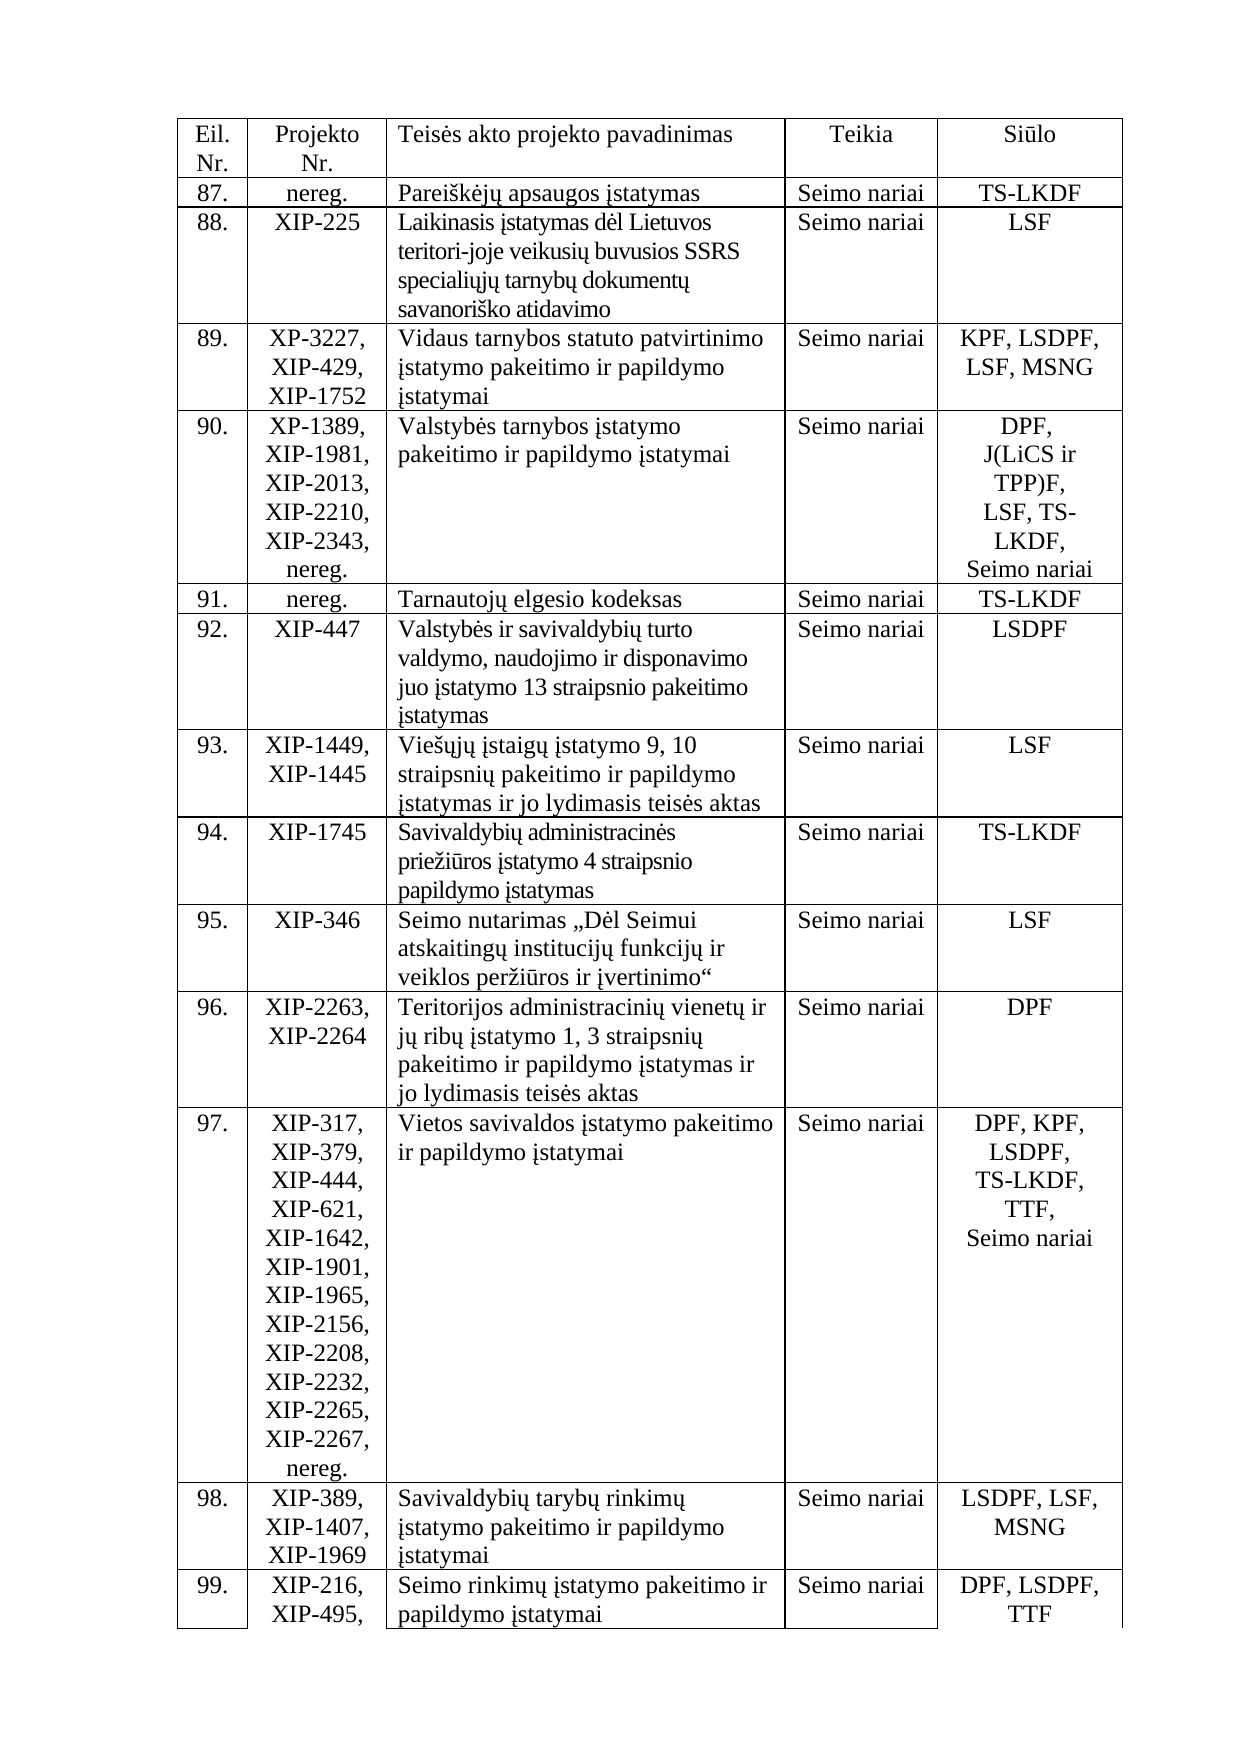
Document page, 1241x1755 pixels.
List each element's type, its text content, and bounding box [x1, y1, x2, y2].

table_cell DPF, KPF, LSDPF, TS-LKDF, TTF, Seimo nariai [938, 1108, 1122, 1482]
table_cell 89. [178, 324, 247, 410]
table_cell XIP-225 [248, 208, 386, 322]
table_cell XP-1389, XIP-1981, XIP-2013, XIP-2210, XIP-2343, nereg. [248, 411, 386, 583]
table_cell 98. [178, 1483, 247, 1569]
table_cell XIP-1745 [248, 818, 386, 904]
table_cell DPF, LSDPF, TTF [938, 1570, 1122, 1628]
table_cell LSDPF [938, 614, 1122, 729]
table_header Eil. Nr. [178, 119, 247, 177]
table_cell KPF, LSDPF, LSF, MSNG [938, 324, 1122, 410]
table_cell Seimo nariai [786, 178, 937, 206]
table_cell 92. [178, 614, 247, 729]
table_cell 99. [178, 1570, 247, 1628]
table_cell 90. [178, 411, 247, 583]
table_cell Seimo nariai [786, 992, 937, 1107]
table_cell Seimo nariai [786, 1483, 937, 1569]
table_cell DPF, J(LiCS ir TPP)F, LSF, TS-LKDF, Seimo nariai [938, 411, 1122, 583]
table_cell Laikinasis įstatymas dėl Lietuvos teritori-joje veikusių buvusios SSRS specialiųjų tarnybų dokumentų savanoriško atidavimo [387, 208, 784, 322]
table_cell Seimo nariai [786, 411, 937, 583]
table_cell Teritorijos administracinių vienetų ir jų ribų įstatymo 1, 3 straipsnių pakeitimo ir papildymo įstatymas ir jo lydimasis teisės aktas [387, 992, 784, 1107]
table_cell nereg. [248, 178, 386, 206]
table_cell Pareiškėjų apsaugos įstatymas [387, 178, 784, 206]
table_header Projekto Nr. [248, 119, 386, 177]
table_cell XIP-317, XIP-379, XIP-444, XIP-621, XIP-1642, XIP-1901, XIP-1965, XIP-2156, XIP-2208, XIP-2232, XIP-2265, XIP-2267, nereg. [248, 1108, 386, 1482]
table_cell Seimo nutarimas „Dėl Seimui atskaitingų institucijų funkcijų ir veiklos peržiūros ir įvertinimo“ [387, 905, 784, 991]
table_cell Seimo nariai [786, 1570, 937, 1628]
table_cell Seimo nariai [786, 584, 937, 613]
table_cell Viešųjų įstaigų įstatymo 9, 10 straipsnių pakeitimo ir papildymo įstatymas ir jo lydimasis teisės aktas [387, 730, 784, 816]
table_cell Vietos savivaldos įstatymo pakeitimo ir papildymo įstatymai [387, 1108, 784, 1482]
table_cell Seimo nariai [786, 1108, 937, 1482]
table_cell XIP-389, XIP-1407, XIP-1969 [248, 1483, 386, 1569]
table_cell Valstybės ir savivaldybių turto valdymo, naudojimo ir disponavimo juo įstatymo 13 straipsnio pakeitimo įstatymas [387, 614, 784, 729]
table_cell TS-LKDF [938, 818, 1122, 904]
table_cell 88. [178, 208, 247, 322]
table_cell TS-LKDF [938, 584, 1122, 613]
table_cell Seimo rinkimų įstatymo pakeitimo ir papildymo įstatymai [387, 1570, 784, 1628]
table_cell 94. [178, 818, 247, 904]
table_cell LSF [938, 730, 1122, 816]
table_cell Seimo nariai [786, 818, 937, 904]
table_cell Seimo nariai [786, 730, 937, 816]
table_cell LSF [938, 905, 1122, 991]
table_cell Vidaus tarnybos statuto patvirtinimo įstatymo pakeitimo ir papildymo įstatymai [387, 324, 784, 410]
table_cell XIP-2263, XIP-2264 [248, 992, 386, 1107]
table_cell Seimo nariai [786, 208, 937, 322]
table_header Siūlo [938, 119, 1122, 177]
table_cell nereg. [248, 584, 386, 613]
table_cell Seimo nariai [786, 905, 937, 991]
table_cell 95. [178, 905, 247, 991]
table_header Teisės akto projekto pavadinimas [387, 119, 784, 177]
table_cell XIP-216, XIP-495, [248, 1570, 386, 1628]
table_cell Seimo nariai [786, 614, 937, 729]
table_cell 96. [178, 992, 247, 1107]
table_cell Tarnautojų elgesio kodeksas [387, 584, 784, 613]
table_cell XIP-447 [248, 614, 386, 729]
table_cell Savivaldybių tarybų rinkimų įstatymo pakeitimo ir papildymo įstatymai [387, 1483, 784, 1569]
table_cell DPF [938, 992, 1122, 1107]
table_cell Seimo nariai [786, 324, 937, 410]
table_cell Savivaldybių administracinės priežiūros įstatymo 4 straipsnio papildymo įstatymas [387, 818, 784, 904]
table_cell XP-3227, XIP-429, XIP-1752 [248, 324, 386, 410]
table_cell 87. [178, 178, 247, 206]
table_cell TS-LKDF [938, 178, 1122, 206]
table_cell 91. [178, 584, 247, 613]
table_cell LSDPF, LSF, MSNG [938, 1483, 1122, 1569]
table_cell 97. [178, 1108, 247, 1482]
table_cell XIP-346 [248, 905, 386, 991]
table_cell Valstybės tarnybos įstatymo pakeitimo ir papildymo įstatymai [387, 411, 784, 583]
table_cell LSF [938, 208, 1122, 322]
table_header Teikia [786, 119, 937, 177]
table_cell XIP-1449, XIP-1445 [248, 730, 386, 816]
table_cell 93. [178, 730, 247, 816]
